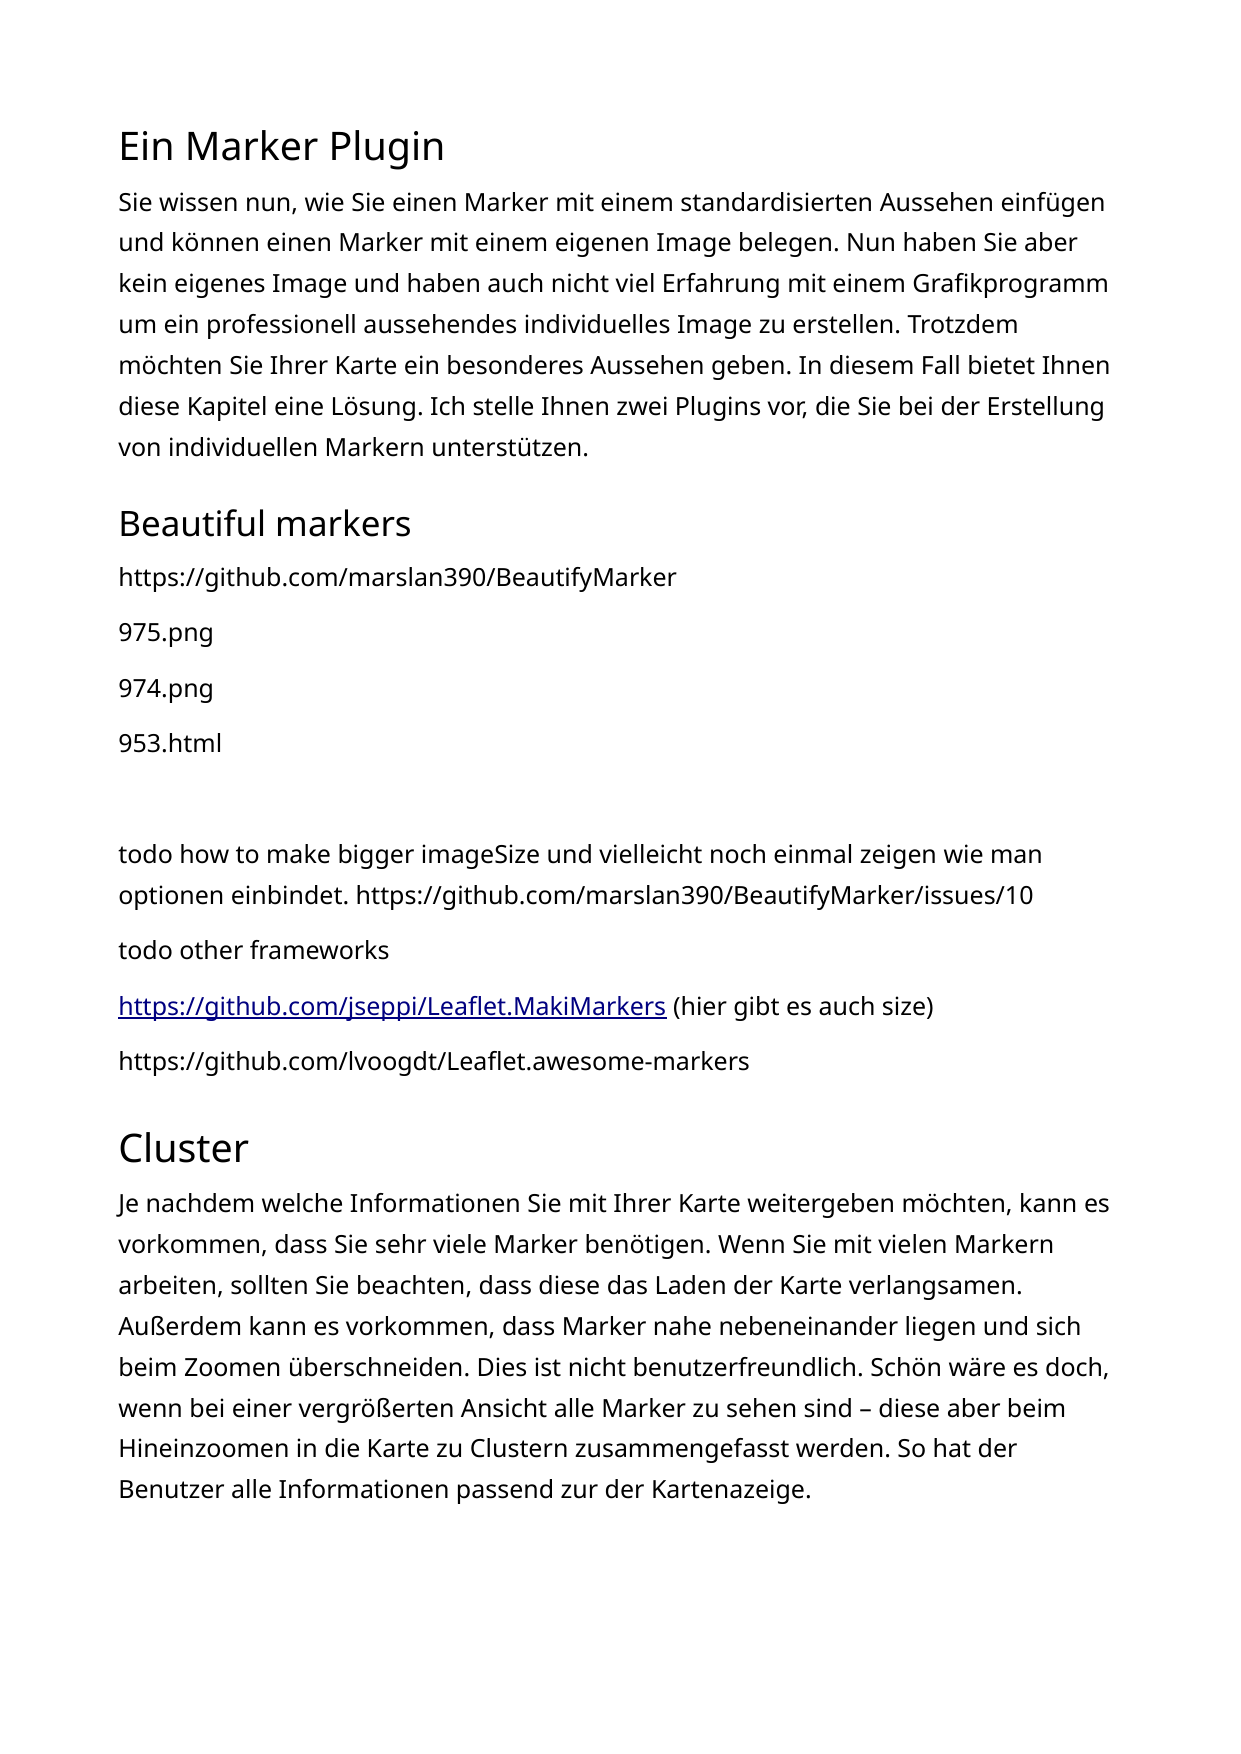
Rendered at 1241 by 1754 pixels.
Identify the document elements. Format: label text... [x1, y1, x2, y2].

text 975.png [118, 615, 1122, 649]
text Je nachdem welche Informationen Sie mit Ihrer Karte weitergeben möchten, kann es vorkommen, dass Sie sehr viele Marker benötigen. Wenn Sie mit vielen Markern arbeiten, sollten Sie beachten, dass diese das Laden der Karte verlangsamen. Außerdem kann es vorkommen, dass Marker nahe nebeneinander liegen und sich beim Zoomen überschneiden. Dies ist nicht benutzerfreundlich. Schön wäre es doch, wenn bei einer vergrößerten Ansicht alle Marker zu sehen sind – diese aber beim Hineinzoomen in die Karte zu Clustern zusammengefasst werden. So hat der Benutzer alle Informationen passend zur der Kartenazeige. [118, 1186, 1122, 1506]
text https://github.com/marslan390/BeautifyMarker [118, 559, 1122, 593]
text todo other frameworks [118, 933, 1122, 967]
text 974.png [118, 670, 1122, 704]
subtitle Ein Marker Plugin [118, 118, 1122, 172]
subtitle Beautiful markers [118, 499, 1122, 547]
text 953.html [118, 726, 1122, 760]
text todo how to make bigger imageSize und vielleicht noch einmal zeigen wie man optionen einbindet. https://github.com/marslan390/BeautifyMarker/issues/10 [118, 837, 1122, 911]
text https://github.com/jseppi/Leaflet.MakiMarkers (hier gibt es auch size) [118, 988, 1122, 1022]
text https://github.com/lvoogdt/Leaflet.awesome-markers [118, 1044, 1122, 1078]
text Sie wissen nun, wie Sie einen Marker mit einem standardisierten Aussehen einfügen und können einen Marker mit einem eigenen Image belegen. Nun haben Sie aber kein eigenes Image und haben auch nicht viel Erfahrung mit einem Grafikprogramm um ein professionell aussehendes individuelles Image zu erstellen. Trotzdem möchten Sie Ihrer Karte ein besonderes Aussehen geben. In diesem Fall bietet Ihnen diese Kapitel eine Lösung. Ich stelle Ihnen zwei Plugins vor, die Sie bei der Erstellung von individuellen Markern unterstützen. [118, 184, 1122, 463]
subtitle Cluster [118, 1120, 1122, 1173]
